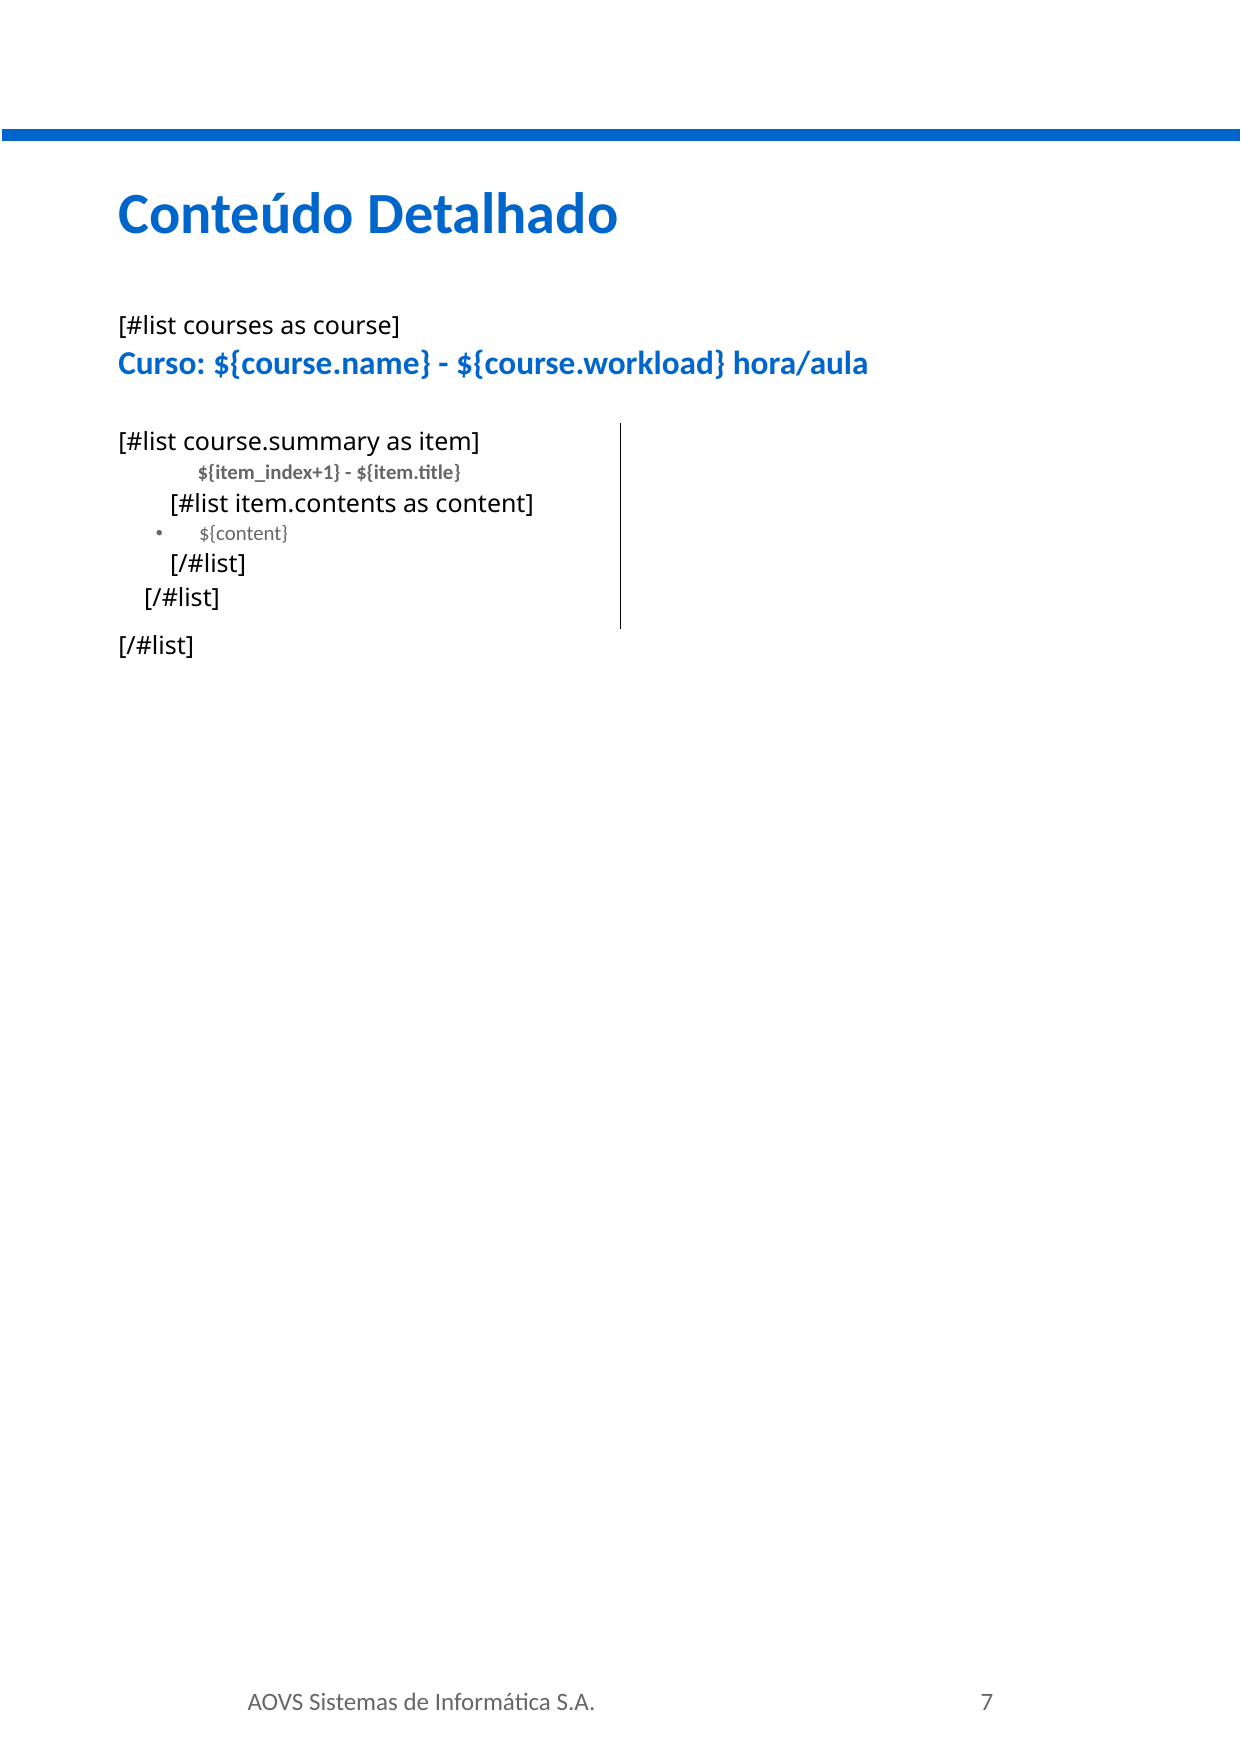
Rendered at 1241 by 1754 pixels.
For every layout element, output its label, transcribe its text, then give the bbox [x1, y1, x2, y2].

text [/#list] [118, 579, 618, 613]
text [/#list] [118, 628, 1122, 662]
list ${content} [156, 520, 618, 545]
text ${item_index+1} - ${item.title} [192, 457, 618, 486]
text Curso: ${course.name} - ${course.workload} hora/aula [118, 342, 1122, 383]
text [#list courses as course] [118, 308, 1122, 342]
text Conteúdo Detalhado [118, 176, 1205, 248]
text [#list course.summary as item] [118, 423, 618, 457]
text [#list item.contents as content] [118, 486, 618, 520]
text [/#list] [118, 545, 618, 579]
